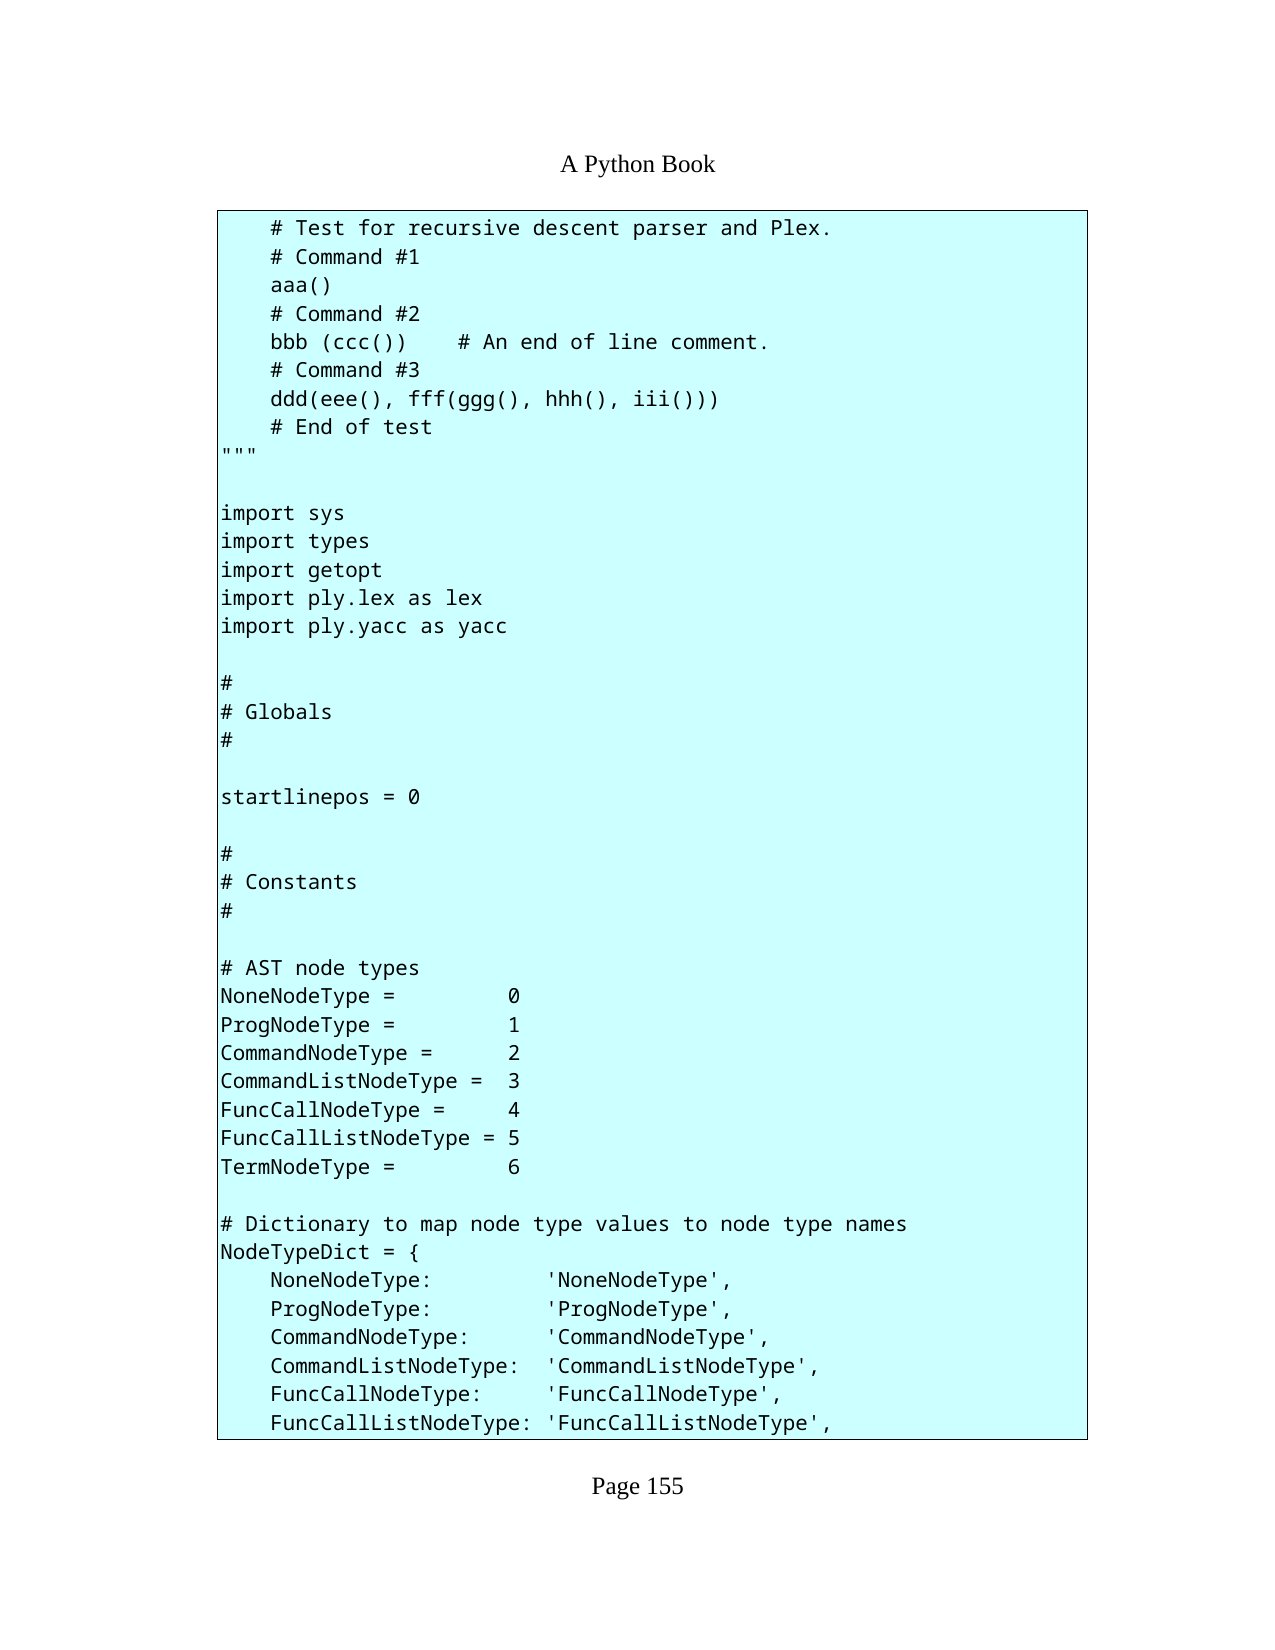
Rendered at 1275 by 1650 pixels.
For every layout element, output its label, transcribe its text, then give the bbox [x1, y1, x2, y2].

text # Test for recursive descent parser and Plex. # Command #1 aaa() # Command #2 bbb (ccc()) # An end of line comment. # Command #3 ddd(eee(), fff(ggg(), hhh(), iii())) # End of test """ import sys import types import getopt import ply.lex as lex import ply.yacc as yacc # # Globals # startlinepos = 0 # # Constants # # AST node types NoneNodeType = 0 ProgNodeType = 1 CommandNodeType = 2 CommandListNodeType = 3 FuncCallNodeType = 4 FuncCallListNodeType = 5 TermNodeType = 6 # Dictionary to map node type values to node type names NodeTypeDict = { NoneNodeType: 'NoneNodeType', ProgNodeType: 'ProgNodeType', CommandNodeType: 'CommandNodeType', CommandListNodeType: 'CommandListNodeType', FuncCallNodeType: 'FuncCallNodeType', FuncCallListNodeType: 'FuncCallListNodeType', [218, 211, 1087, 1439]
